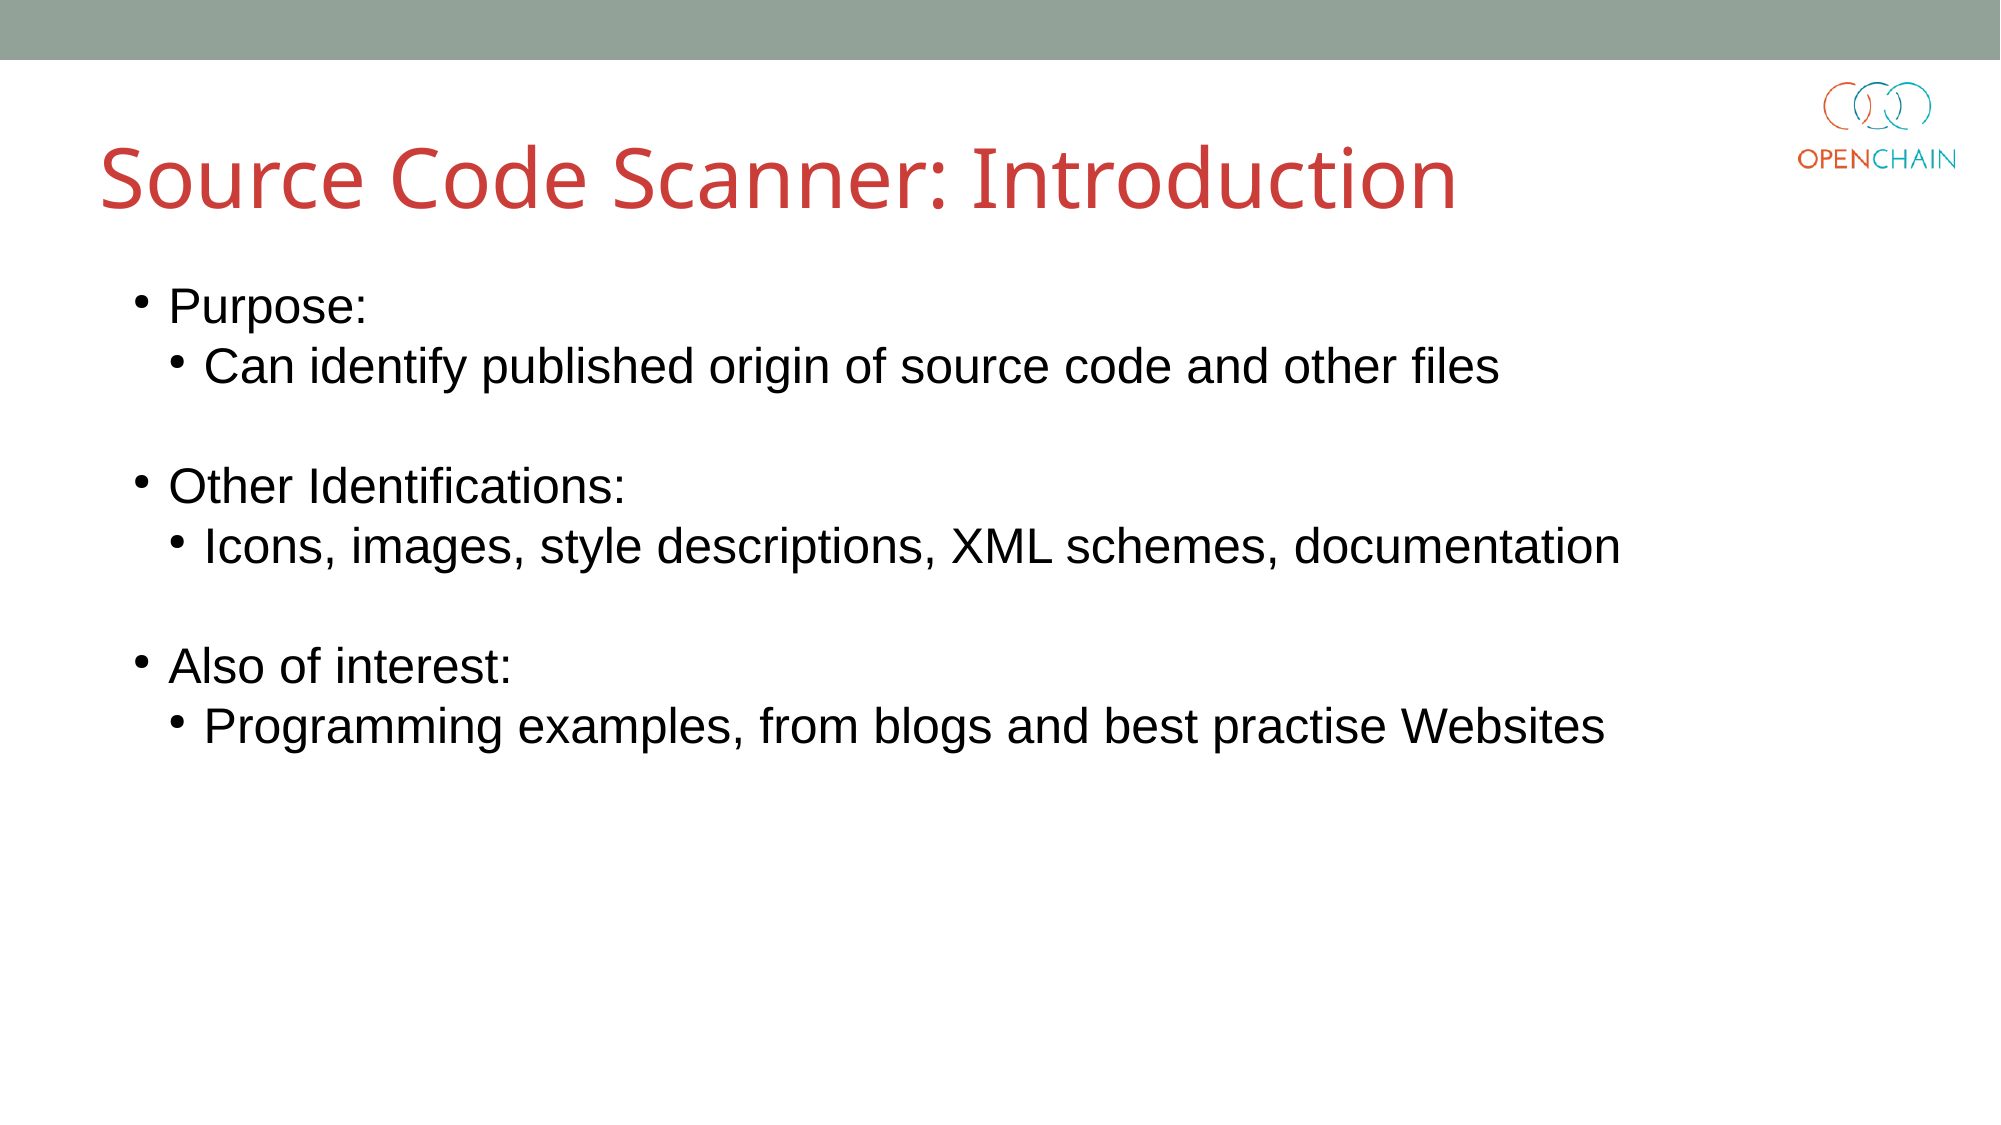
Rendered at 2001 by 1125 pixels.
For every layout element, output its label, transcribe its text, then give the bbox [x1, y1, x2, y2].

picture [1900, 82, 1955, 169]
text_box Source Code Scanner: Introduction [99, 52, 1900, 225]
text_box Purpose: Can identify published origin of source code and other files Other Identifications: Icons, images, style descriptions, XML schemes, documentation Also of interest: Programming examples, from blogs and best practise Websites [118, 265, 1929, 1004]
